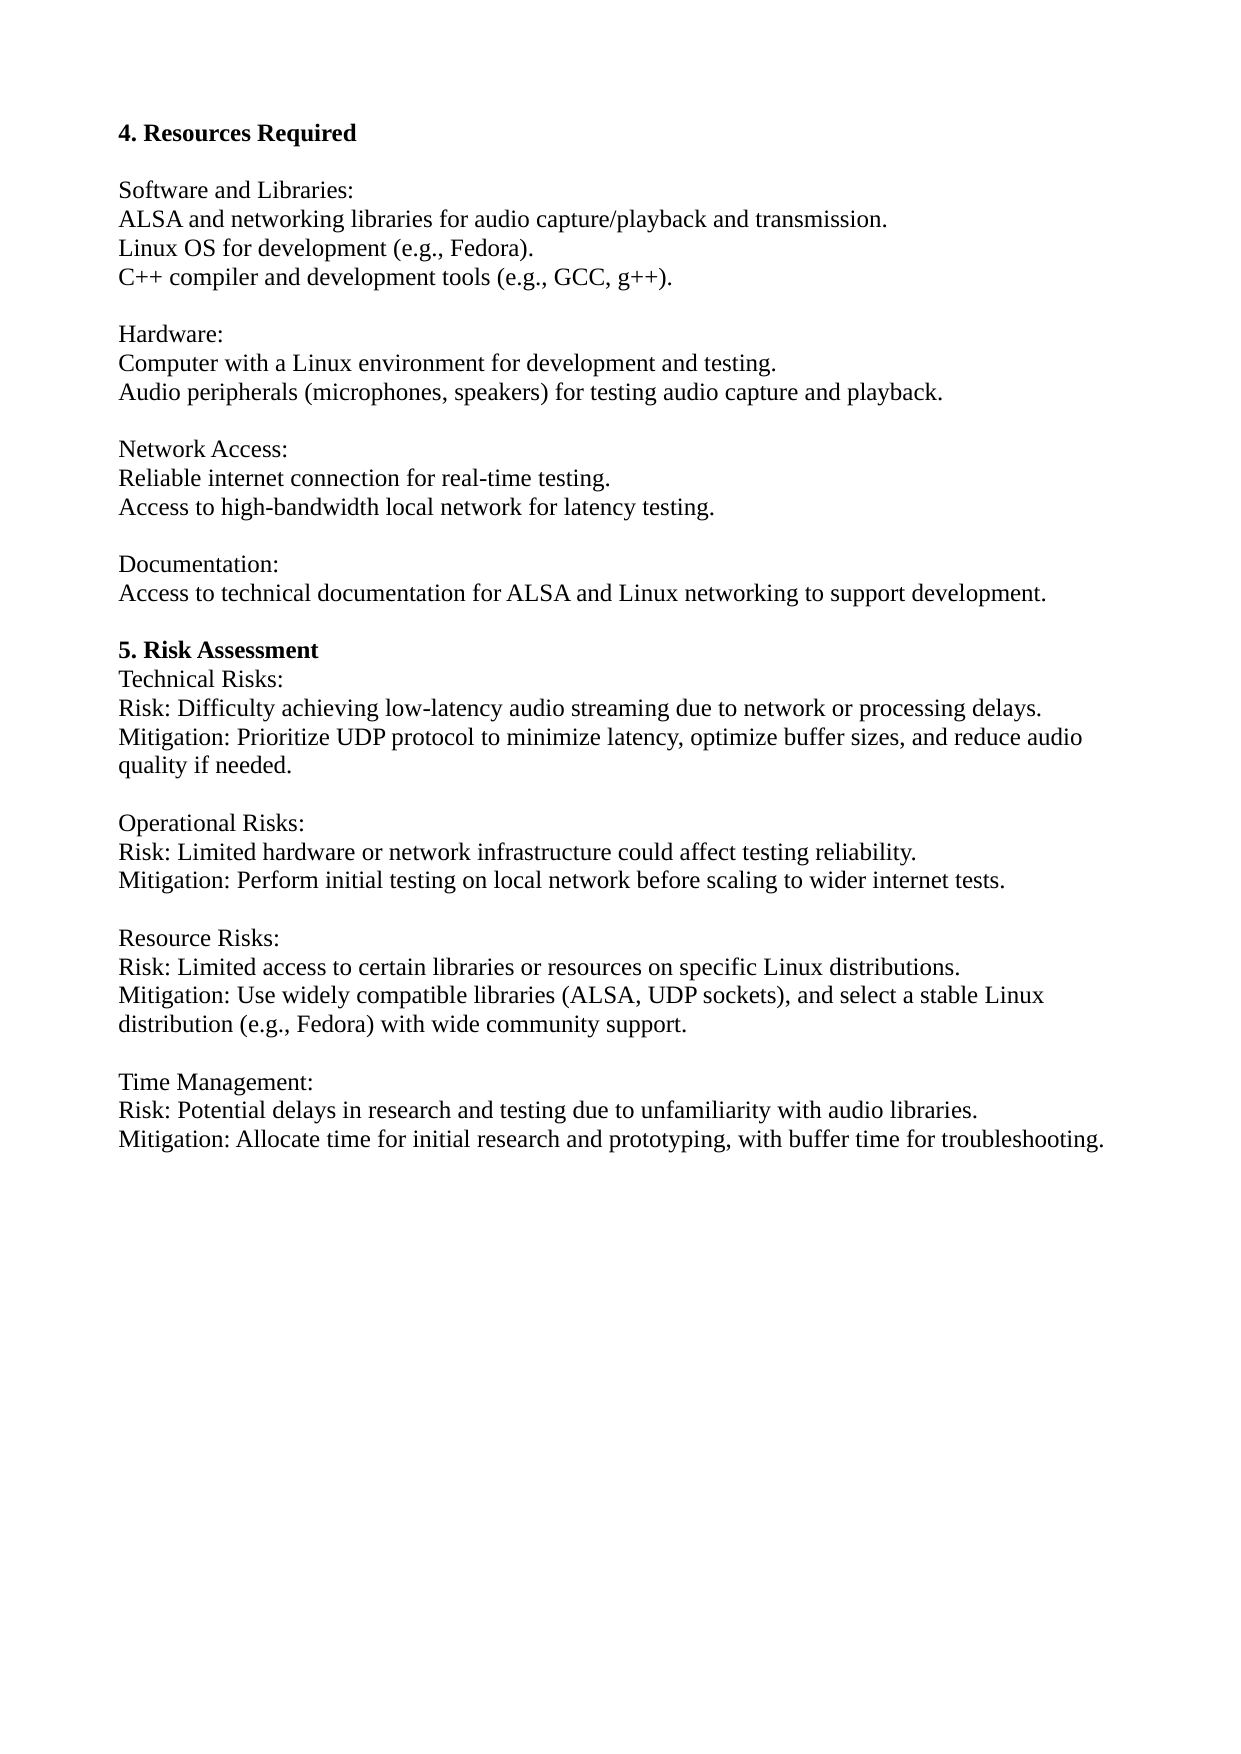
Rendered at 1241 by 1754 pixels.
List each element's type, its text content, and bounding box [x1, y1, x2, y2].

text Computer with a Linux environment for development and testing. [118, 348, 1122, 377]
text Audio peripherals (microphones, speakers) for testing audio capture and playback. [118, 377, 1122, 406]
text Mitigation: Prioritize UDP protocol to minimize latency, optimize buffer sizes, and reduce audio quality if needed. [118, 722, 1122, 779]
text Network Access: [118, 434, 1122, 463]
text ALSA and networking libraries for audio capture/playback and transmission. [118, 204, 1122, 233]
text Reliable internet connection for real-time testing. [118, 463, 1122, 492]
text Access to technical documentation for ALSA and Linux networking to support development. [118, 578, 1122, 607]
text Resource Risks: [118, 923, 1122, 952]
text Software and Libraries: [118, 176, 1122, 204]
text 4. Resources Required [118, 118, 1122, 147]
text C++ compiler and development tools (e.g., GCC, g++). [118, 262, 1122, 291]
text Operational Risks: [118, 808, 1122, 837]
text Mitigation: Perform initial testing on local network before scaling to wider internet tests. [118, 866, 1122, 894]
text Risk: Difficulty achieving low-latency audio streaming due to network or processing delays. [118, 693, 1122, 722]
text Mitigation: Allocate time for initial research and prototyping, with buffer time for troubleshooting. [118, 1124, 1122, 1153]
text Hardware: [118, 319, 1122, 348]
text 5. Risk Assessment [118, 636, 1122, 664]
text Risk: Limited access to certain libraries or resources on specific Linux distributions. [118, 952, 1122, 981]
text Linux OS for development (e.g., Fedora). [118, 233, 1122, 262]
text Documentation: [118, 549, 1122, 578]
text Risk: Potential delays in research and testing due to unfamiliarity with audio libraries. [118, 1096, 1122, 1124]
text Mitigation: Use widely compatible libraries (ALSA, UDP sockets), and select a stable Linux distribution (e.g., Fedora) with wide community support. [118, 981, 1122, 1038]
text Access to high-bandwidth local network for latency testing. [118, 492, 1122, 521]
text Technical Risks: [118, 664, 1122, 693]
text Time Management: [118, 1067, 1122, 1096]
text Risk: Limited hardware or network infrastructure could affect testing reliability. [118, 837, 1122, 866]
